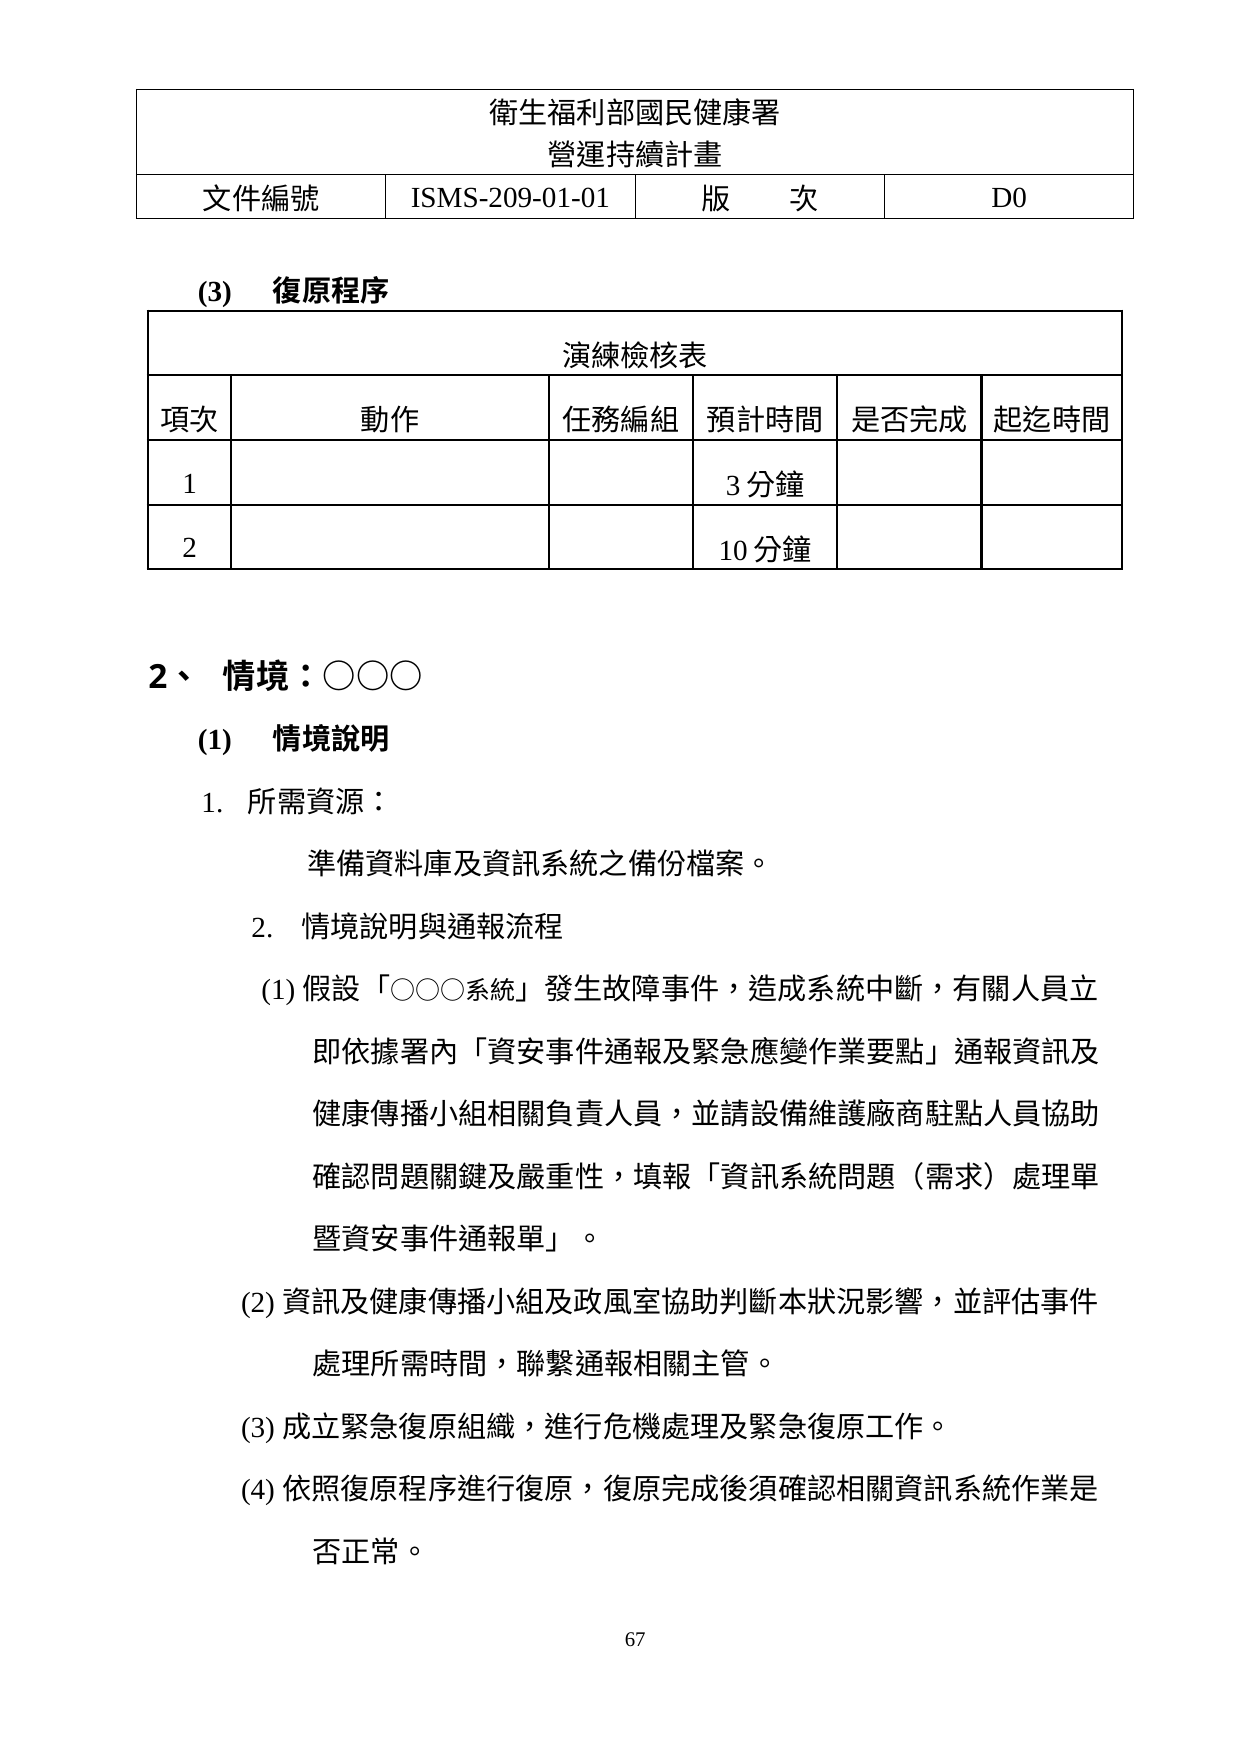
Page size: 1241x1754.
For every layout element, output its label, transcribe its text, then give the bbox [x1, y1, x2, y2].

table_cell [232, 506, 548, 568]
table_cell [232, 441, 548, 504]
list 情境：○○○ [148, 633, 1122, 695]
text (3) 成立緊急復原組織，進行危機處理及緊急復原工作。 [219, 1383, 1122, 1445]
table_cell 項次 [149, 376, 230, 439]
list 復原程序 [198, 247, 1122, 309]
list 情境說明 [198, 695, 1122, 758]
text (1) 假設「○○○系統」發生故障事件，造成系統中斷，有關人員立即依據署內「資安事件通報及緊急應變作業要點」通報資訊及健康傳播小組相關負責人員，並請設備維護廠商駐點人員協助確認問題關鍵及嚴重性，填報「資訊系統問題（需求）處理單暨資安事件通報單」。 [219, 945, 1122, 1258]
table_cell 2 [149, 506, 230, 568]
table_cell 1 [149, 441, 230, 504]
table_cell [838, 441, 980, 504]
table_cell [550, 506, 692, 568]
text (2) 資訊及健康傳播小組及政風室協助判斷本狀況影響，並評估事件處理所需時間，聯繫通報相關主管。 [219, 1258, 1122, 1383]
table_cell 起迄時間 [983, 376, 1121, 439]
table_cell [550, 441, 692, 504]
table_cell 動作 [232, 376, 548, 439]
table_cell [983, 506, 1121, 568]
table_cell 任務編組 [550, 376, 692, 439]
table_cell 是否完成 [838, 376, 980, 439]
table_header 演練檢核表 [149, 312, 1121, 374]
text 準備資料庫及資訊系統之備份檔案。 [307, 820, 1122, 883]
text (4) 依照復原程序進行復原，復原完成後須確認相關資訊系統作業是否正常。 [219, 1445, 1122, 1570]
list 情境說明與通報流程 [251, 883, 1122, 945]
list 所需資源： [148, 758, 1122, 820]
table_cell 3分鐘 [694, 441, 836, 504]
table_cell [983, 441, 1121, 504]
table_cell 預計時間 [694, 376, 836, 439]
table_cell [838, 506, 980, 568]
table_cell 10分鐘 [694, 506, 836, 568]
